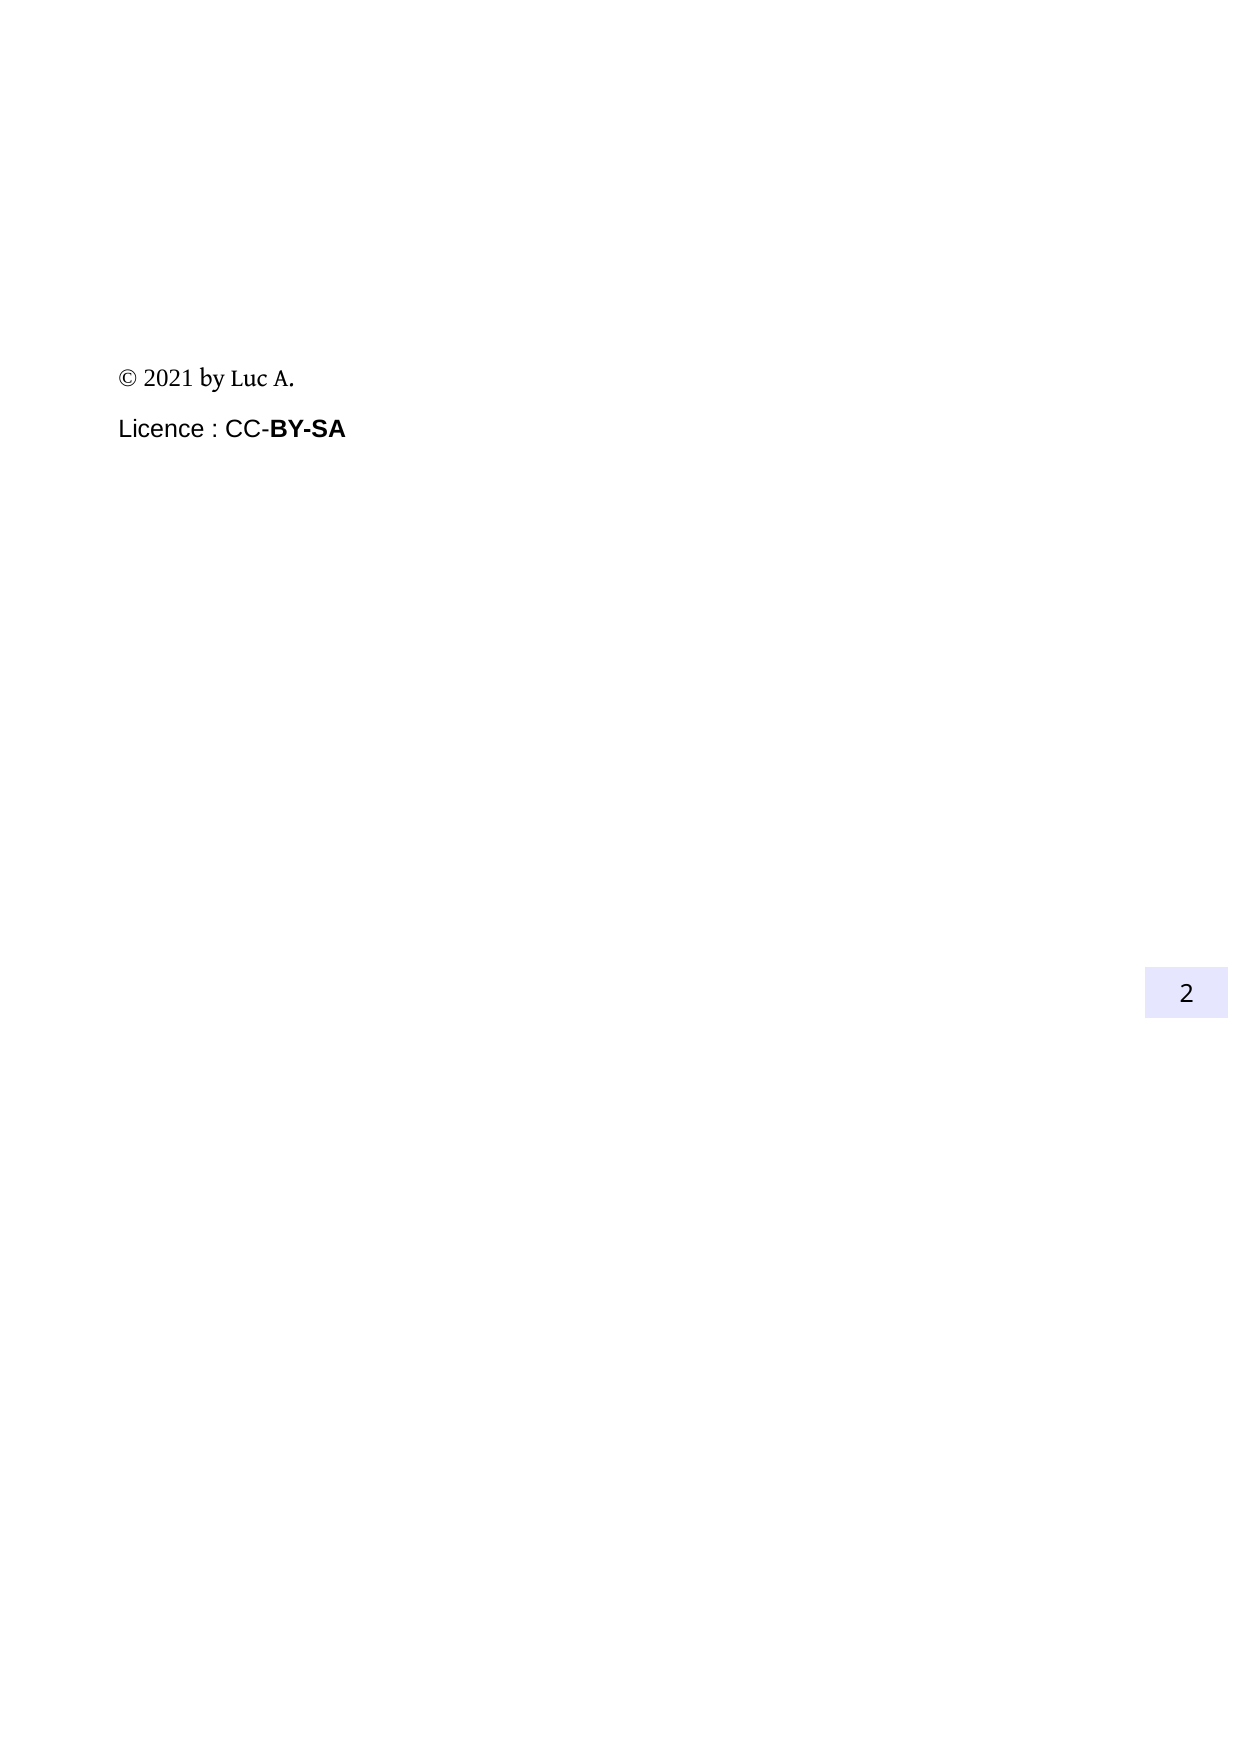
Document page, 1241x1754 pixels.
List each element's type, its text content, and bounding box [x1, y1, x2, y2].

text © 2021 by Luc A. [118, 363, 1122, 394]
subtitle Licence : CC-BY-SA [118, 414, 1122, 443]
